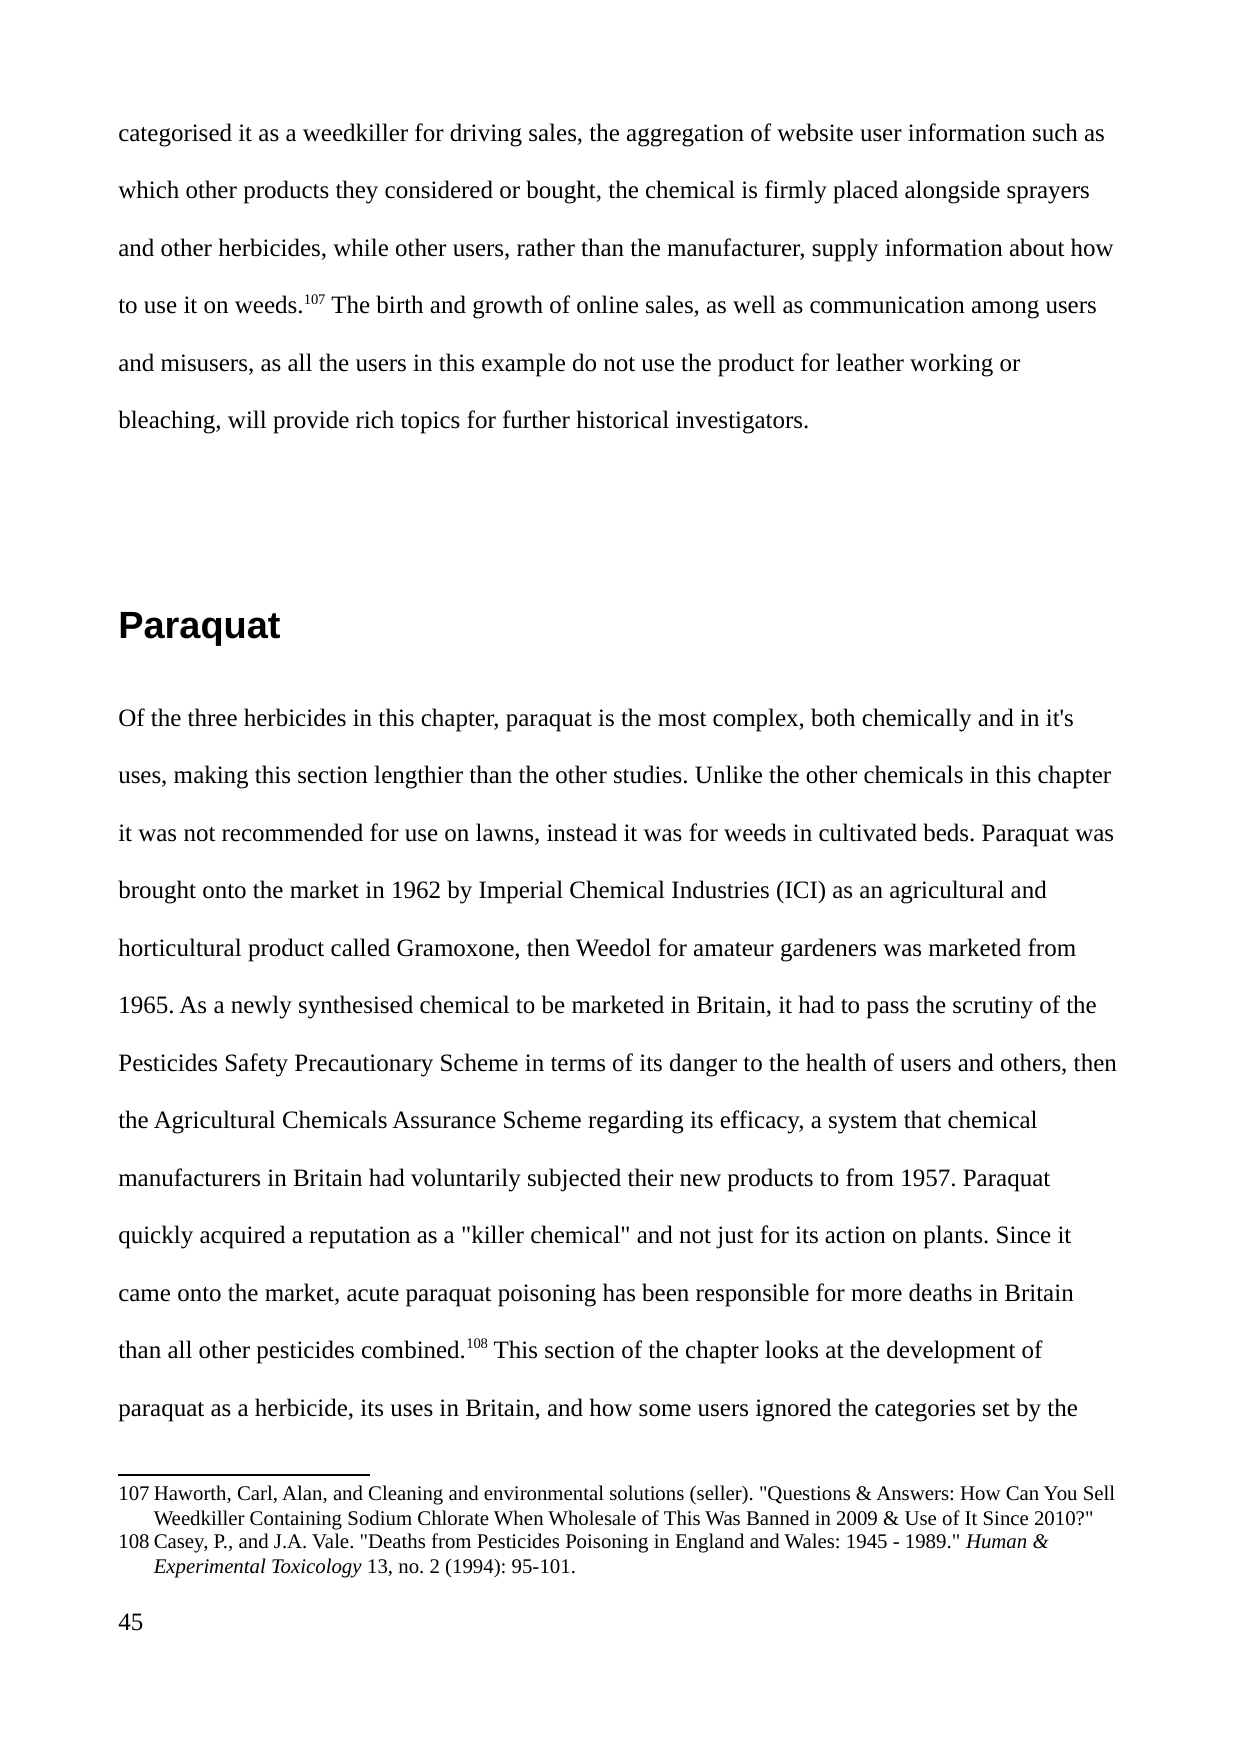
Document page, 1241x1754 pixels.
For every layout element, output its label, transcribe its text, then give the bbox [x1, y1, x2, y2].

text Of the three herbicides in this chapter, paraquat is the most complex, both chemically and in it's uses, making this section lengthier than the other studies. Unlike the other chemicals in this chapter it was not recommended for use on lawns, instead it was for weeds in cultivated beds. Paraquat was brought onto the market in 1962 by Imperial Chemical Industries (ICI) as an agricultural and horticultural product called Gramoxone, then Weedol for amateur gardeners was marketed from 1965. As a newly synthesised chemical to be marketed in Britain, it had to pass the scrutiny of the Pesticides Safety Precautionary Scheme in terms of its danger to the health of users and others, then the Agricultural Chemicals Assurance Scheme regarding its efficacy, a system that chemical manufacturers in Britain had voluntarily subjected their new products to from 1957. Paraquat quickly acquired a reputation as a "killer chemical" and not just for its action on plants. Since it came onto the market, acute paraquat poisoning has been responsible for more deaths in Britain than all other pesticides combined. This section of the chapter looks at the development of paraquat as a herbicide, its uses in Britain, and how some users ignored the categories set by the [118, 703, 1122, 1422]
text Haworth, Carl, Alan, and Cleaning and environmental solutions (seller). "Questions & Answers: How Can You Sell Weedkiller Containing Sodium Chlorate When Wholesale of This Was Banned in 2009 & Use of It Since 2010?" [118, 1481, 1122, 1529]
text categorised it as a weedkiller for driving sales, the aggregation of website user information such as which other products they considered or bought, the chemical is firmly placed alongside sprayers and other herbicides, while other users, rather than the manufacturer, supply information about how to use it on weeds. The birth and growth of online sales, as well as communication among users and misusers, as all the users in this example do not use the product for leather working or bleaching, will provide rich topics for further historical investigators. [118, 118, 1122, 434]
subtitle Paraquat [118, 603, 1122, 647]
text Casey, P., and J.A. Vale. "Deaths from Pesticides Poisoning in England and Wales: 1945 - 1989." Human & Experimental Toxicology 13, no. 2 (1994): 95-101. [118, 1529, 1122, 1578]
